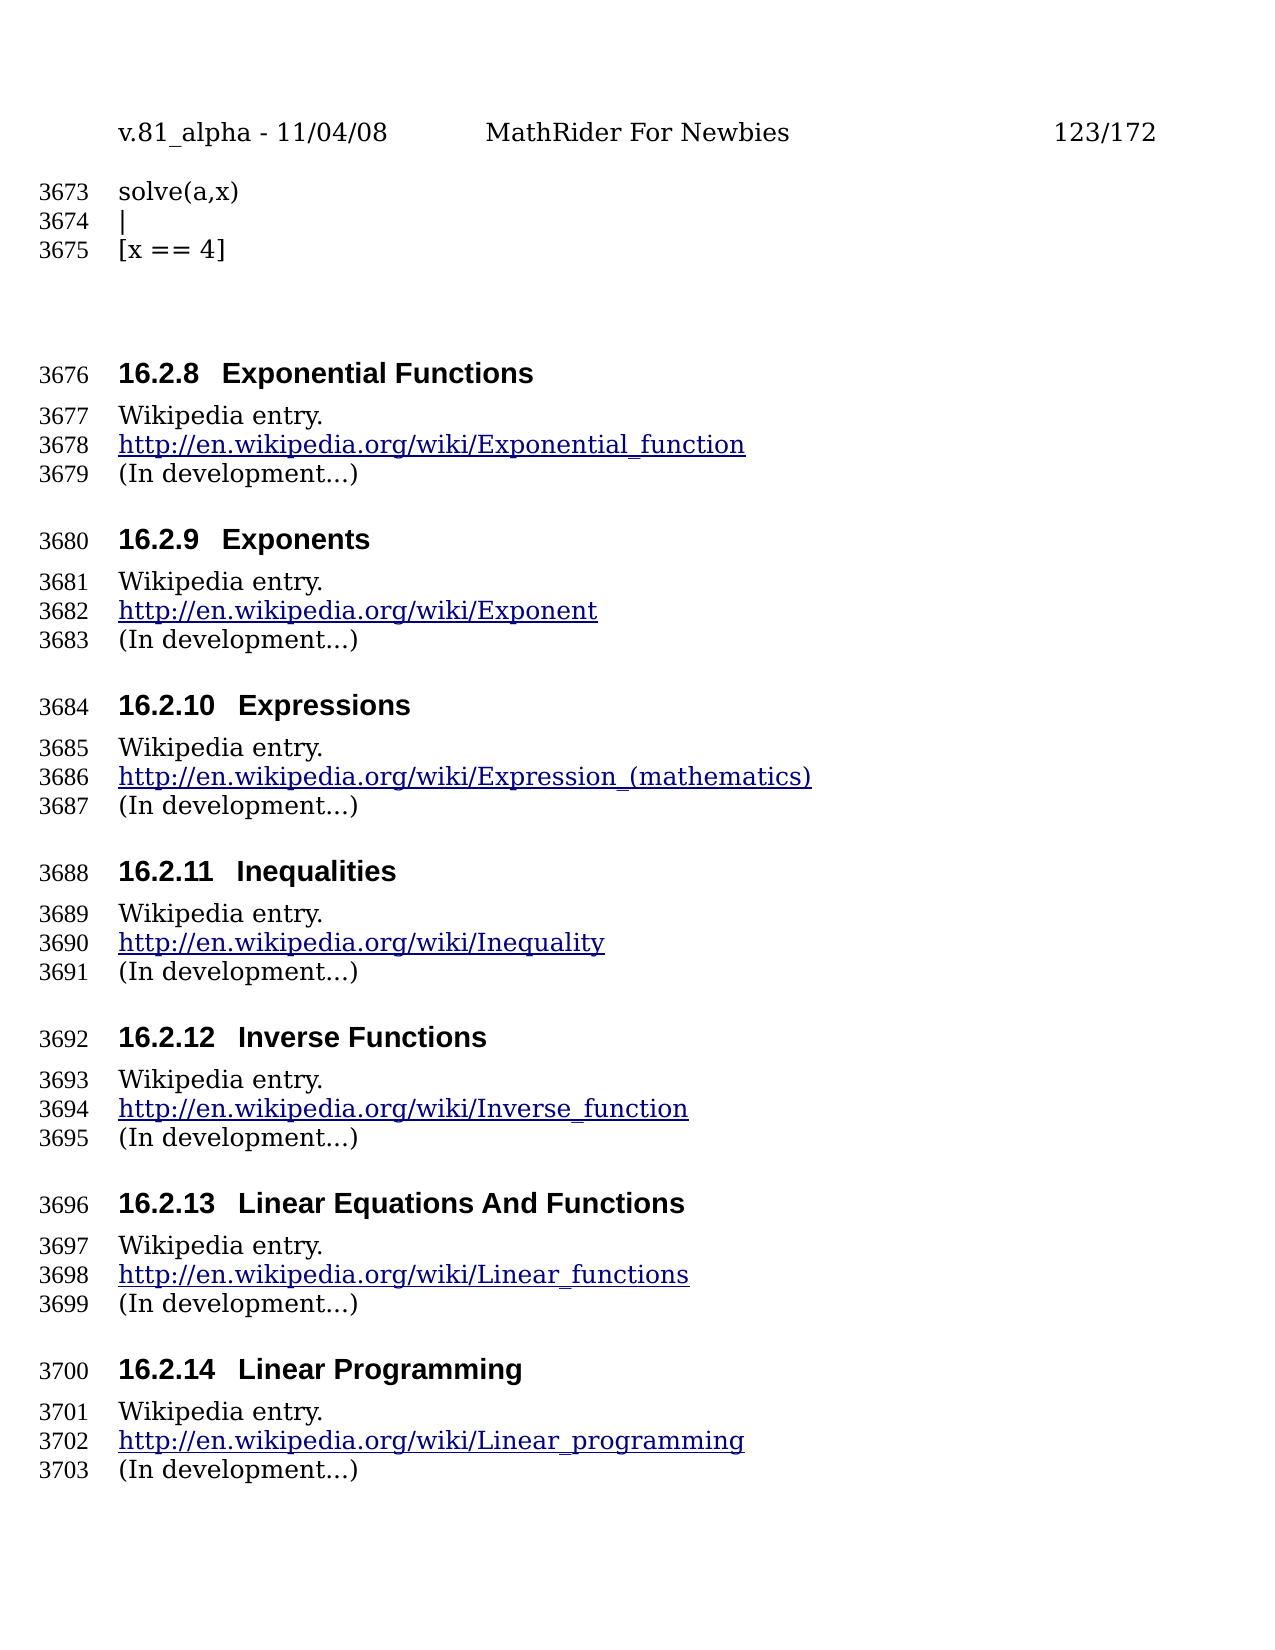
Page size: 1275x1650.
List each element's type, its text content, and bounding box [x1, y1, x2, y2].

text [x == 4] [118, 235, 1157, 264]
text http://en.wikipedia.org/wiki/Expression_(mathematics) [118, 762, 1157, 792]
subtitle Inverse Functions [118, 1020, 1157, 1053]
text http://en.wikipedia.org/wiki/Inverse_function [118, 1094, 1157, 1124]
text (In development...) [118, 1456, 1157, 1485]
text Wikipedia entry. [118, 1065, 1157, 1094]
subtitle Linear Equations And Functions [118, 1186, 1157, 1219]
subtitle Expressions [118, 688, 1157, 721]
text http://en.wikipedia.org/wiki/Exponent [118, 596, 1157, 626]
subtitle Inequalities [118, 854, 1157, 887]
text | [118, 206, 1157, 235]
text http://en.wikipedia.org/wiki/Linear_functions [118, 1261, 1157, 1290]
text Wikipedia entry. [118, 733, 1157, 762]
text Wikipedia entry. [118, 1397, 1157, 1427]
text (In development...) [118, 1290, 1157, 1319]
subtitle Exponential Functions [118, 356, 1157, 389]
text Wikipedia entry. [118, 567, 1157, 596]
text (In development...) [118, 1124, 1157, 1153]
text Wikipedia entry. [118, 401, 1157, 430]
text http://en.wikipedia.org/wiki/Exponential_function [118, 430, 1157, 459]
text (In development...) [118, 958, 1157, 987]
text solve(a,x) [118, 177, 1157, 206]
text (In development...) [118, 792, 1157, 821]
text Wikipedia entry. [118, 899, 1157, 928]
subtitle Exponents [118, 522, 1157, 555]
text (In development...) [118, 626, 1157, 655]
text (In development...) [118, 459, 1157, 489]
text http://en.wikipedia.org/wiki/Linear_programming [118, 1427, 1157, 1456]
text Wikipedia entry. [118, 1231, 1157, 1261]
text http://en.wikipedia.org/wiki/Inequality [118, 928, 1157, 958]
subtitle Linear Programming [118, 1352, 1157, 1385]
